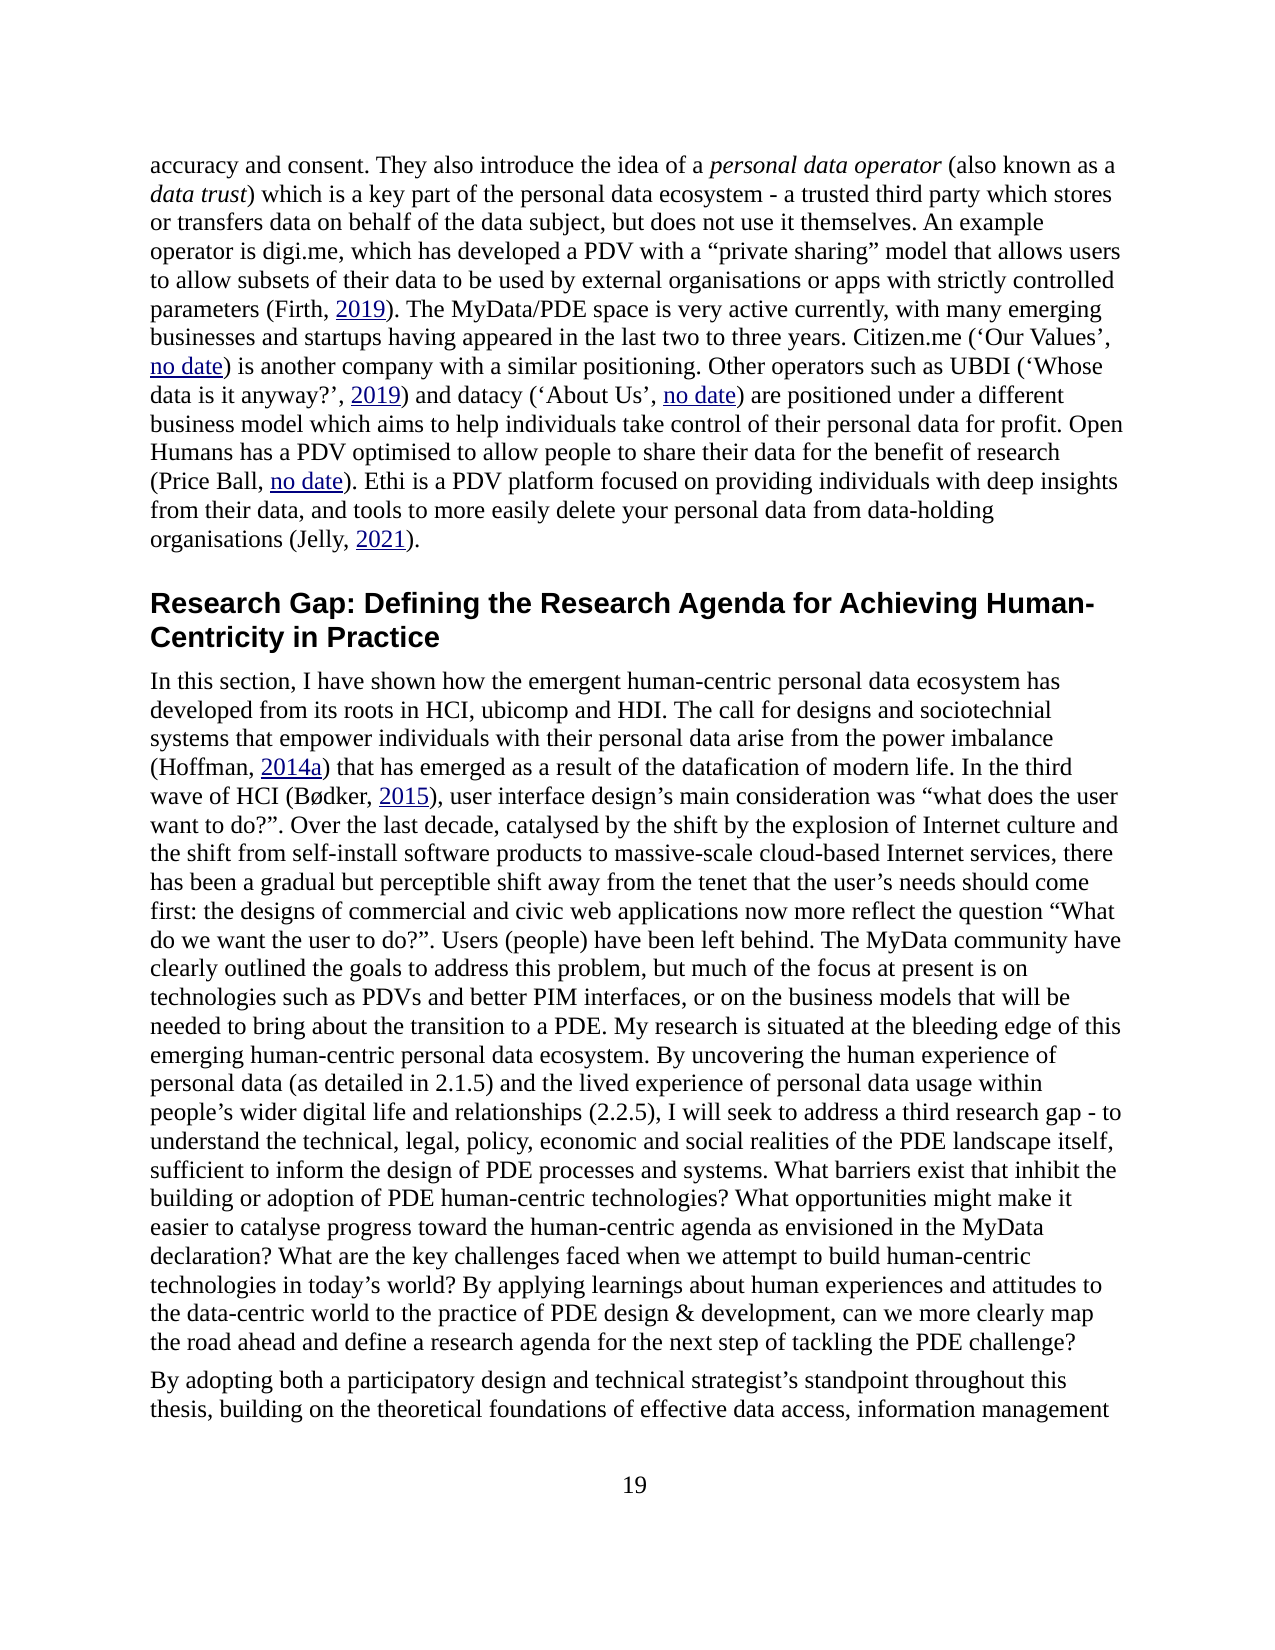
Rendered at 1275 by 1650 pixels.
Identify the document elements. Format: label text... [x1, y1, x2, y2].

text By adopting both a participatory design and technical strategist’s standpoint throughout this thesis, building on the theoretical foundations of effective data access, information management [150, 1365, 1125, 1422]
subtitle Research Gap: Defining the Research Agenda for Achieving Human-Centricity in Practice [150, 586, 1125, 653]
text accuracy and consent. They also introduce the idea of a personal data operator (also known as a data trust) which is a key part of the personal data ecosystem - a trusted third party which stores or transfers data on behalf of the data subject, but does not use it themselves. An example operator is digi.me, which has developed a PDV with a “private sharing” model that allows users to allow subsets of their data to be used by external organisations or apps with strictly controlled parameters (Firth, 2019). The MyData/PDE space is very active currently, with many emerging businesses and startups having appeared in the last two to three years. Citizen.me (‘Our Values’, no date) is another company with a similar positioning. Other operators such as UBDI (‘Whose data is it anyway?’, 2019) and datacy (‘About Us’, no date) are positioned under a different business model which aims to help individuals take control of their personal data for profit. Open Humans has a PDV optimised to allow people to share their data for the benefit of research (Price Ball, no date). Ethi is a PDV platform focused on providing individuals with deep insights from their data, and tools to more easily delete your personal data from data-holding organisations (Jelly, 2021). [150, 150, 1125, 552]
text In this section, I have shown how the emergent human-centric personal data ecosystem has developed from its roots in HCI, ubicomp and HDI. The call for designs and sociotechnial systems that empower individuals with their personal data arise from the power imbalance (Hoffman, 2014a) that has emerged as a result of the datafication of modern life. In the third wave of HCI (Bødker, 2015), user interface design’s main consideration was “what does the user want to do?”. Over the last decade, catalysed by the shift by the explosion of Internet culture and the shift from self-install software products to massive-scale cloud-based Internet services, there has been a gradual but perceptible shift away from the tenet that the user’s needs should come first: the designs of commercial and civic web applications now more reflect the question “What do we want the user to do?”. Users (people) have been left behind. The MyData community have clearly outlined the goals to address this problem, but much of the focus at present is on technologies such as PDVs and better PIM interfaces, or on the business models that will be needed to bring about the transition to a PDE. My research is situated at the bleeding edge of this emerging human-centric personal data ecosystem. By uncovering the human experience of personal data (as detailed in 2.1.5) and the lived experience of personal data usage within people’s wider digital life and relationships (2.2.5), I will seek to address a third research gap - to understand the technical, legal, policy, economic and social realities of the PDE landscape itself, sufficient to inform the design of PDE processes and systems. What barriers exist that inhibit the building or adoption of PDE human-centric technologies? What opportunities might make it easier to catalyse progress toward the human-centric agenda as envisioned in the MyData declaration? What are the key challenges faced when we attempt to build human-centric technologies in today’s world? By applying learnings about human experiences and attitudes to the data-centric world to the practice of PDE design & development, can we more clearly map the road ahead and define a research agenda for the next step of tackling the PDE challenge? [150, 666, 1125, 1356]
